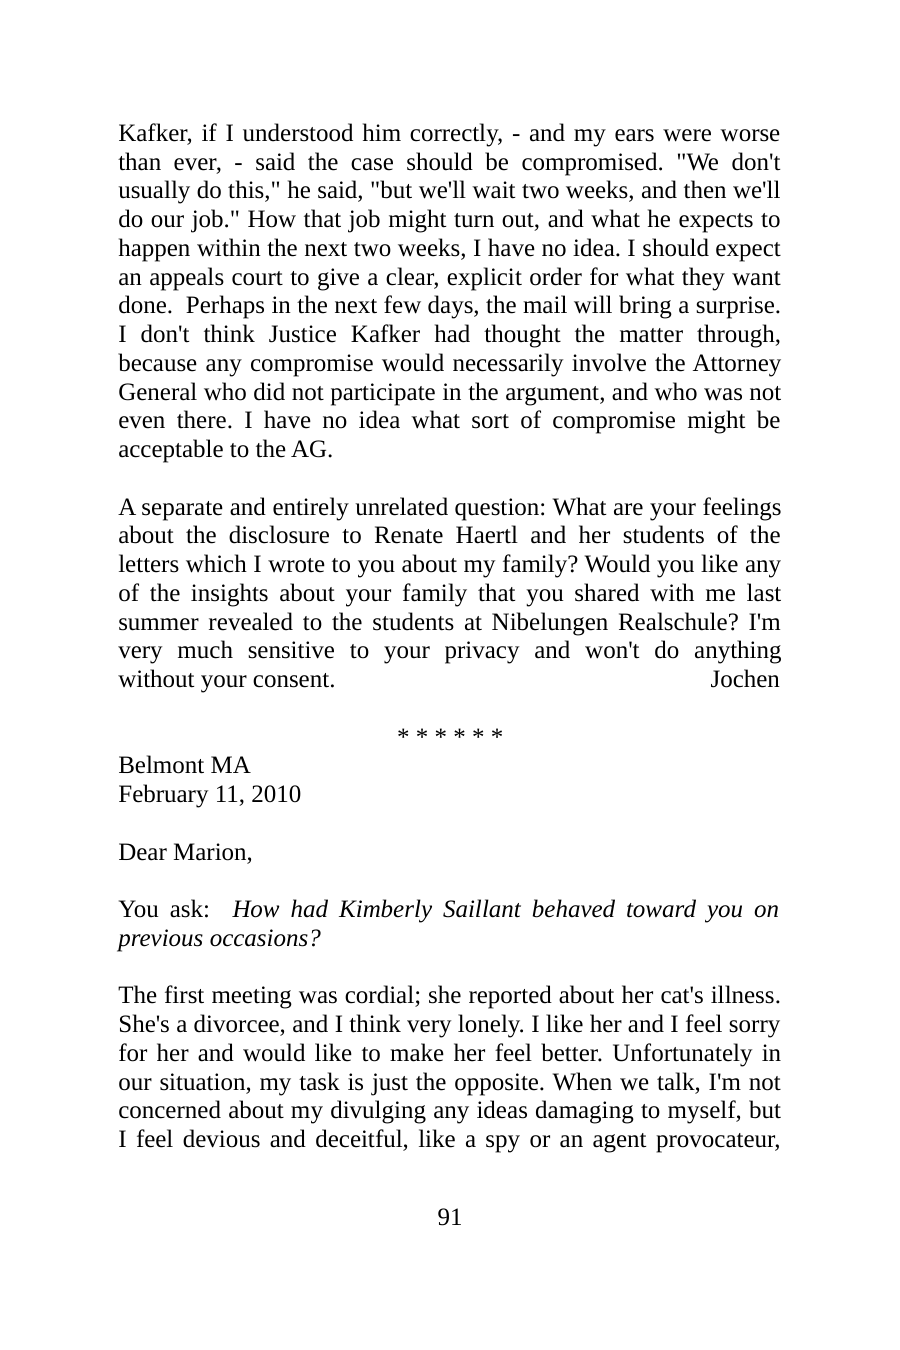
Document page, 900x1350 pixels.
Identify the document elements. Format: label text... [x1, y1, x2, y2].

text A separate and entirely unrelated question: What are your feelings about the disclosure to Renate Haertl and her students of the letters which I wrote to you about my family? Would you like any of the insights about your family that you shared with me last summer revealed to the students at Nibelungen Realschule? I'm very much sensitive to your privacy and won't do anything without your consent. Jochen [118, 492, 782, 693]
text February 11, 2010 [118, 779, 782, 808]
text Belmont MA [118, 751, 782, 779]
text Dear Marion, [118, 837, 782, 866]
text * * * * * * [118, 722, 782, 751]
text The first meeting was cordial; she reported about her cat's illness. She's a divorcee, and I think very lonely. I like her and I feel sorry for her and would like to make her feel better. Unfortunately in our situation, my task is just the opposite. When we talk, I'm not concerned about my divulging any ideas damaging to myself, but I feel devious and deceitful, like a spy or an agent provocateur, [118, 981, 782, 1153]
text You ask: How had Kimberly Saillant behaved toward you on previous occasions? [118, 894, 782, 952]
text Kafker, if I understood him correctly, - and my ears were worse than ever, - said the case should be compromised. "We don't usually do this," he said, "but we'll wait two weeks, and then we'll do our job." How that job might turn out, and what he expects to happen within the next two weeks, I have no idea. I should expect an appeals court to give a clear, explicit order for what they want done. Perhaps in the next few days, the mail will bring a surprise. I don't think Justice Kafker had thought the matter through, because any compromise would necessarily involve the Attorney General who did not participate in the argument, and who was not even there. I have no idea what sort of compromise might be acceptable to the AG. [118, 118, 782, 463]
